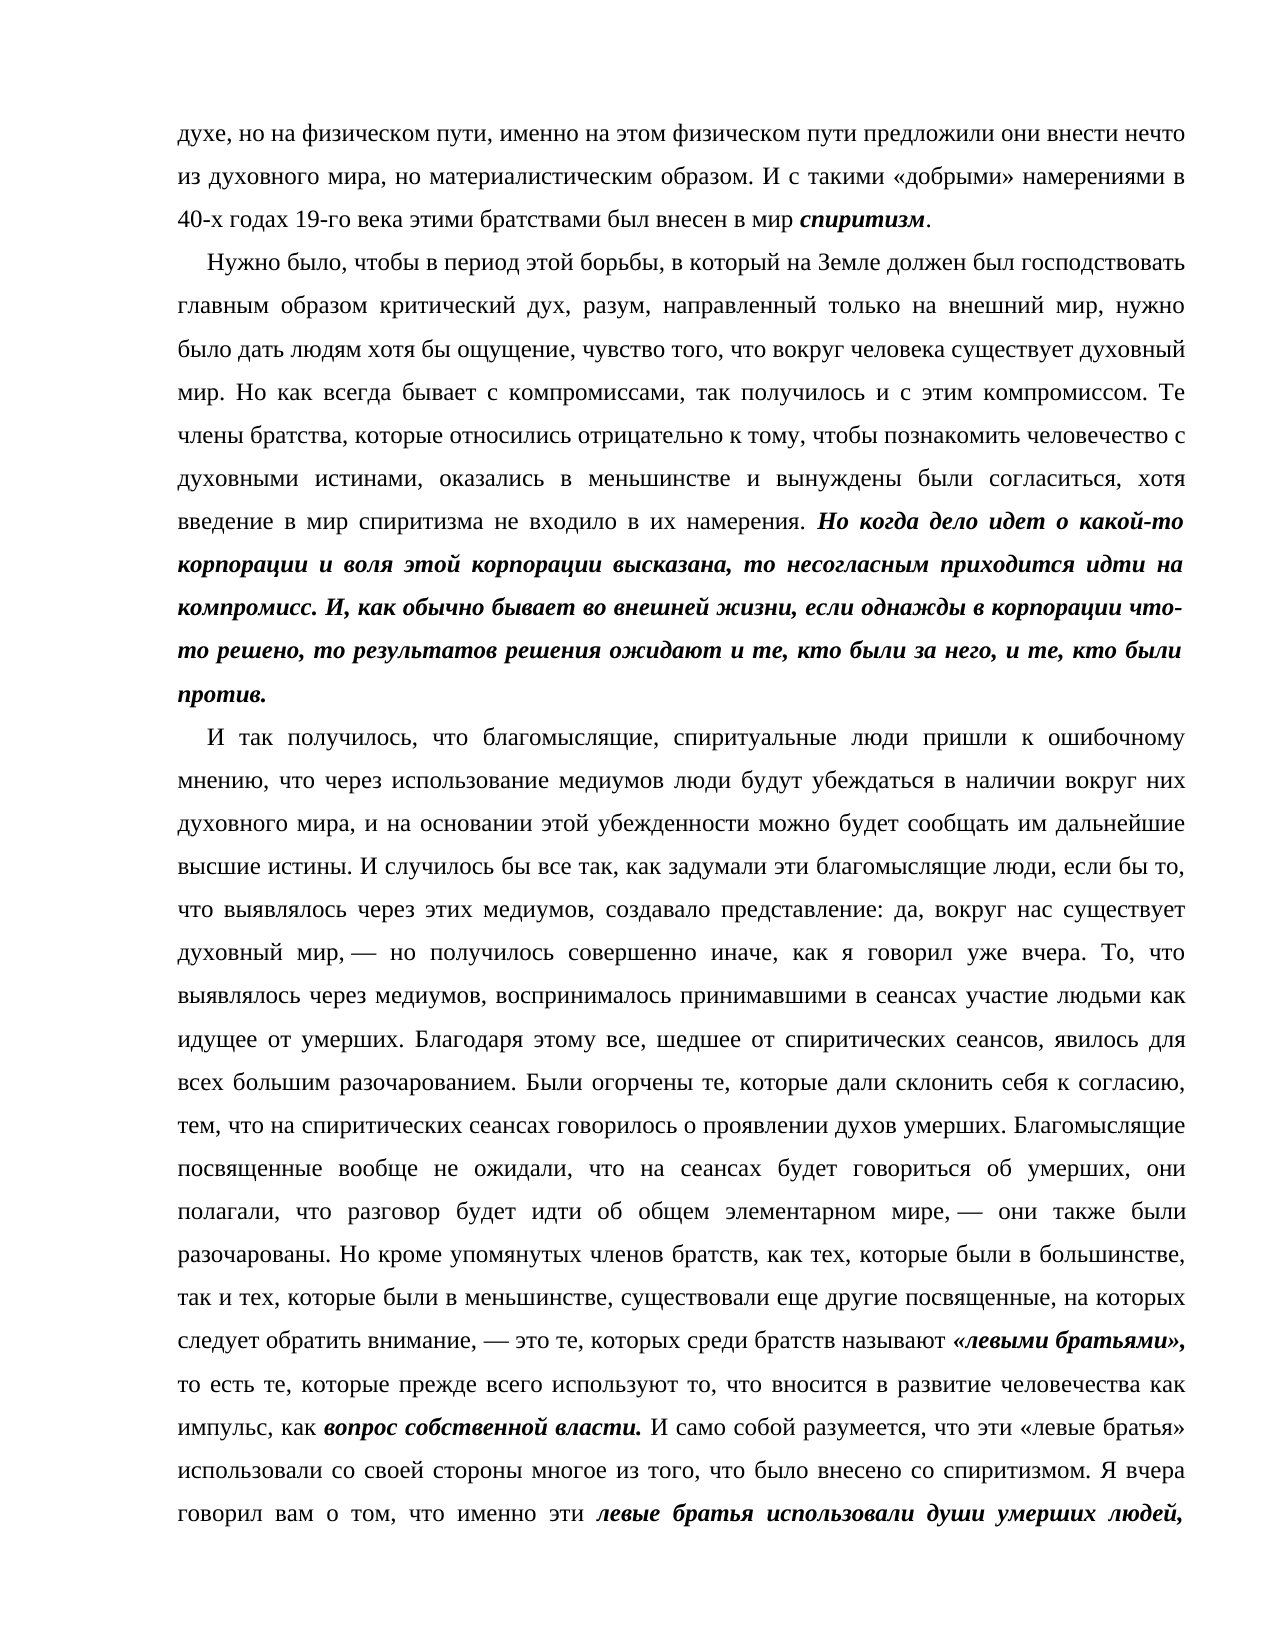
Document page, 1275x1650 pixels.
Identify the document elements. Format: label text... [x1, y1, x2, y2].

text духе, но на физическом пути, именно на этом физическом пути предложили они внести нечто из духовного мира, но материалистическим образом. И с такими «добрыми» намерениями в 40-х годах 19-го века этими братствами был внесен в мир спиритизм. [177, 118, 1186, 233]
text Нужно было, чтобы в период этой борьбы, в который на Земле должен был господствовать главным образом критический дух, разум, направленный только на внешний мир, нужно было дать людям хотя бы ощущение, чувство того, что вокруг человека существует духовный мир. Но как всегда бывает с компромиссами, так получилось и с этим компромиссом. Те члены братства, которые относились отрицательно к тому, чтобы познакомить человечество с духовными истинами, оказались в меньшинстве и вынуждены были согласиться, хотя введение в мир спиритизма не входило в их намерения. Но когда дело идет о какой-то корпорации и воля этой корпорации высказана, то несогласным приходится идти на компромисс. И, как обычно бывает во внешней жизни, если однажды в корпорации что-то решено, то результатов решения ожидают и те, кто были за него, и те, кто были против. [177, 247, 1186, 707]
text И так получилось, что благомыслящие, спиритуальные люди пришли к ошибочному мнению, что через использование медиумов люди будут убеждаться в наличии вокруг них духовного мира, и на основании этой убежденности можно будет сообщать им дальнейшие высшие истины. И случилось бы все так, как задумали эти благомыслящие люди, если бы то, что выявлялось через этих медиумов, создавало представление: да, вокруг нас существует духовный мир, — но получилось совершенно иначе, как я говорил уже вчера. То, что выявлялось через медиумов, воспринималось принимавшими в сеансах участие людьми как идущее от умерших. Благодаря этому все, шедшее от спиритических сеансов, явилось для всех большим разочарованием. Были огорчены те, которые дали склонить себя к согласию, тем, что на спиритических сеансах говорилось о проявлении духов умерших. Благомыслящие посвященные вообще не ожидали, что на сеансах будет говориться об умерших, они полагали, что разговор будет идти об общем элементарном мире, — они также были разочарованы. Но кроме упомянутых членов братств, как тех, которые были в большинстве, так и тех, которые были в меньшинстве, существовали еще другие посвященные, на которых следует обратить внимание, — это те, которых среди братств называют «левыми братьями», то есть те, которые прежде всего используют то, что вносится в развитие человечества как импульс, как вопрос собственной власти. И само собой разумеется, что эти «левые братья» использовали со своей стороны многое из того, что было внесено со спиритизмом. Я вчера говорил вам о том, что именно эти левые братья использовали души умерших людей, [177, 722, 1186, 1527]
